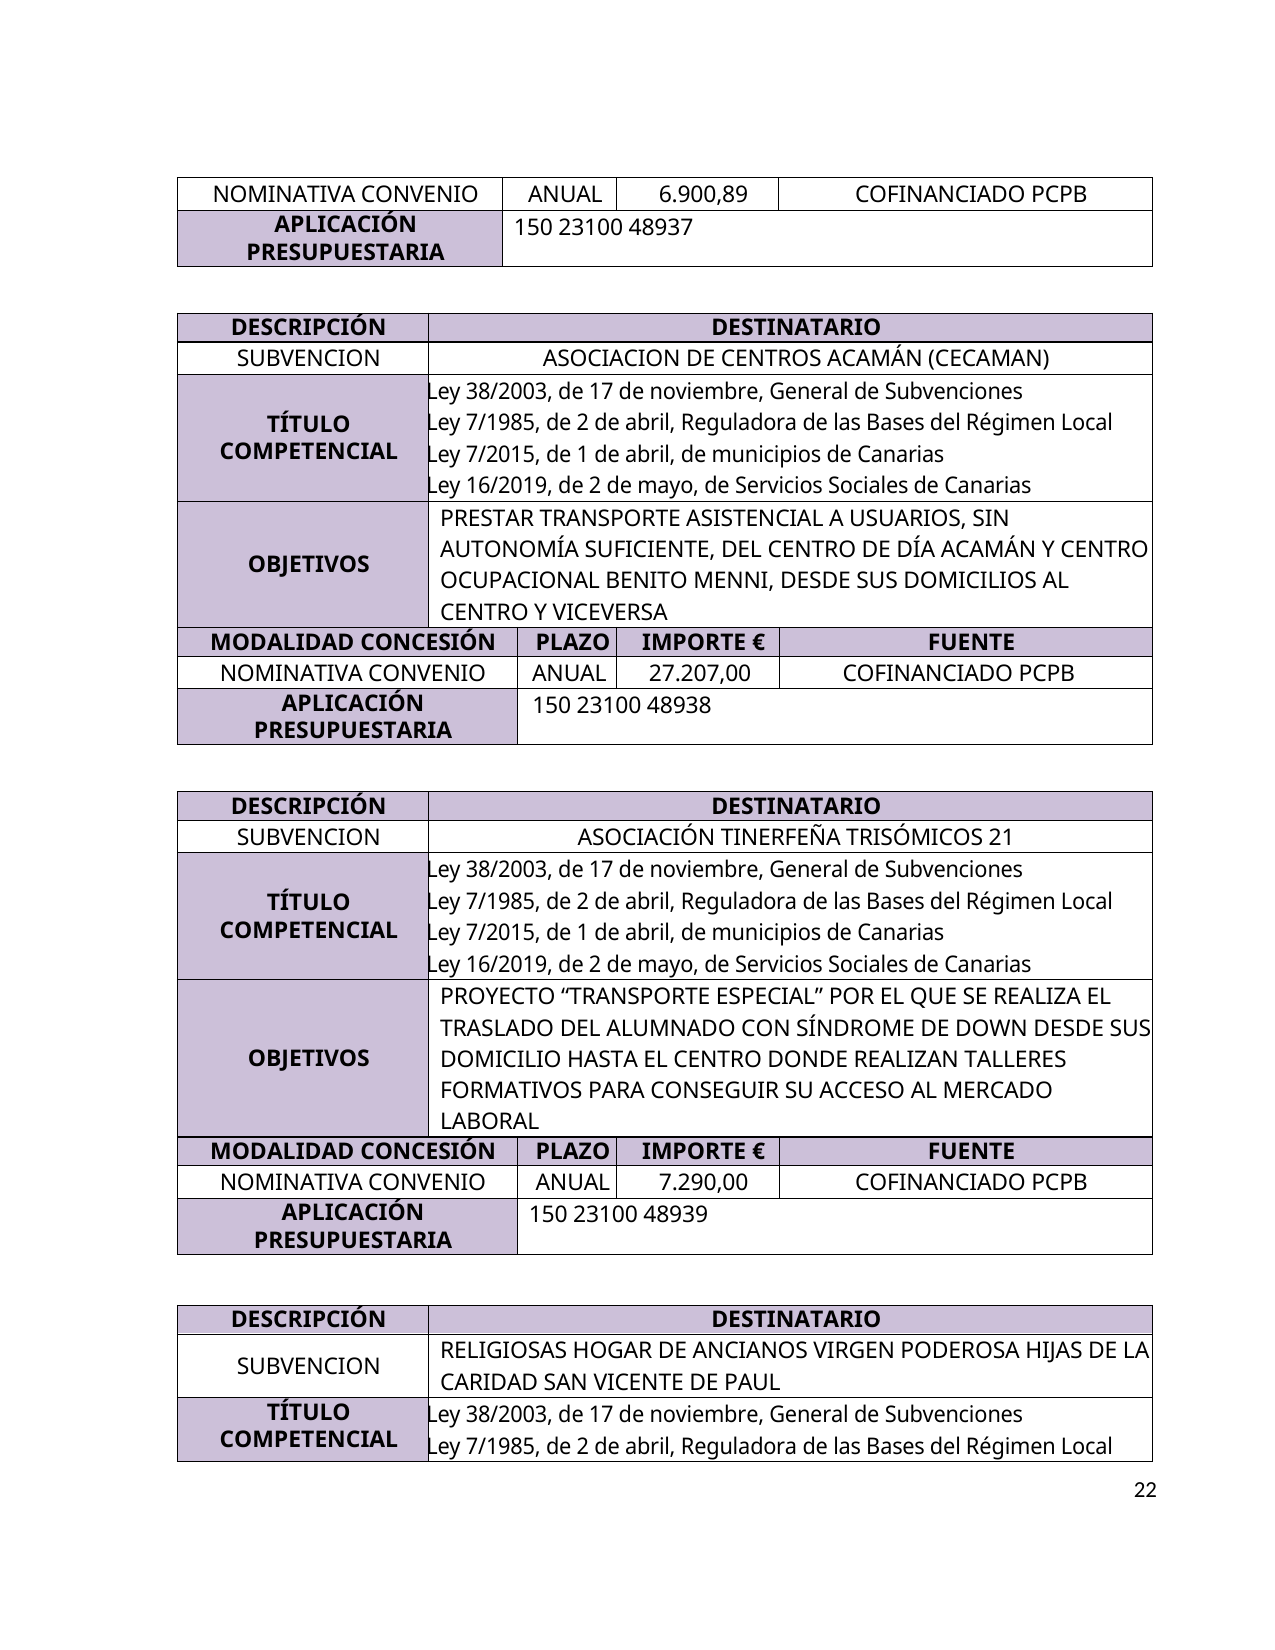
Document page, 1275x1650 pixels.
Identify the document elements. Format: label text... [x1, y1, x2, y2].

table_cell FUENTE [780, 628, 1152, 656]
table_cell COFINANCIADO PCPB [780, 657, 1152, 688]
table_cell PLAZO [518, 628, 616, 656]
table_cell ANUAL [503, 178, 616, 209]
table_cell OBJETIVOS [178, 980, 428, 1136]
table_cell 7.290,00 [617, 1166, 779, 1197]
table_cell TÍTULO COMPETENCIAL [178, 853, 428, 979]
table_cell TÍTULO COMPETENCIAL [178, 1398, 428, 1461]
table_cell NOMINATIVA CONVENIO [178, 657, 517, 688]
table_cell 27.207,00 [617, 657, 779, 688]
table_header DESTINATARIO [429, 792, 1152, 820]
table_cell TÍTULO COMPETENCIAL [178, 375, 428, 501]
table_cell 150 23100 48937 [503, 211, 1152, 266]
table_cell FUENTE [780, 1138, 1152, 1165]
table_cell APLICACIÓN PRESUPUESTARIA [178, 689, 517, 744]
table_cell Ley 38/2003, de 17 de noviembre, General de Subvenciones Ley 7/1985, de 2 de abril, Reguladora de las Bases del Régimen Local [429, 1398, 1152, 1461]
table_cell COFINANCIADO PCPB [779, 178, 1152, 209]
table_cell OBJETIVOS [178, 502, 428, 627]
table_cell MODALIDAD CONCESIÓN [178, 628, 517, 656]
table_cell ANUAL [518, 1166, 616, 1197]
table_header DESTINATARIO [429, 1306, 1152, 1333]
table_cell APLICACIÓN PRESUPUESTARIA [178, 1199, 517, 1254]
table_header DESCRIPCIÓN [178, 314, 428, 341]
table_cell PROYECTO “TRANSPORTE ESPECIAL” POR EL QUE SE REALIZA EL TRASLADO DEL ALUMNADO CON SÍNDROME DE DOWN DESDE SUS DOMICILIO HASTA EL CENTRO DONDE REALIZAN TALLERES FORMATIVOS PARA CONSEGUIR SU ACCESO AL MERCADO LABORAL [429, 980, 1152, 1136]
table_cell 150 23100 48938 [518, 689, 1152, 744]
table_cell ASOCIACIÓN TINERFEÑA TRISÓMICOS 21 [429, 821, 1152, 852]
table_cell COFINANCIADO PCPB [780, 1166, 1152, 1197]
table_cell Ley 38/2003, de 17 de noviembre, General de Subvenciones Ley 7/1985, de 2 de abril, Reguladora de las Bases del Régimen Local Ley 7/2015, de 1 de abril, de municipios de Canarias Ley 16/2019, de 2 de mayo, de Servicios Sociales de Canarias [429, 853, 1152, 979]
table_cell MODALIDAD CONCESIÓN [178, 1138, 517, 1165]
table_header DESCRIPCIÓN [178, 1306, 428, 1333]
table_cell PLAZO [518, 1138, 616, 1165]
table_cell NOMINATIVA CONVENIO [178, 1166, 517, 1197]
table_cell 6.900,89 [617, 178, 778, 209]
table_cell IMPORTE € [617, 1138, 779, 1165]
table_cell 150 23100 48939 [518, 1199, 1152, 1254]
table_cell SUBVENCION [178, 343, 428, 374]
table_cell ASOCIACION DE CENTROS ACAMÁN (CECAMAN) [429, 343, 1152, 374]
table_header DESTINATARIO [429, 314, 1152, 341]
table_cell PRESTAR TRANSPORTE ASISTENCIAL A USUARIOS, SIN AUTONOMÍA SUFICIENTE, DEL CENTRO DE DÍA ACAMÁN Y CENTRO OCUPACIONAL BENITO MENNI, DESDE SUS DOMICILIOS AL CENTRO Y VICEVERSA [429, 502, 1152, 627]
table_cell NOMINATIVA CONVENIO [178, 178, 502, 209]
table_cell SUBVENCION [178, 1335, 428, 1397]
table_header DESCRIPCIÓN [178, 792, 428, 820]
table_cell Ley 38/2003, de 17 de noviembre, General de Subvenciones Ley 7/1985, de 2 de abril, Reguladora de las Bases del Régimen Local Ley 7/2015, de 1 de abril, de municipios de Canarias Ley 16/2019, de 2 de mayo, de Servicios Sociales de Canarias [429, 375, 1152, 501]
table_cell IMPORTE € [617, 628, 779, 656]
table_cell ANUAL [518, 657, 616, 688]
table_cell APLICACIÓN PRESUPUESTARIA [178, 211, 502, 266]
table_cell SUBVENCION [178, 821, 428, 852]
table_cell RELIGIOSAS HOGAR DE ANCIANOS VIRGEN PODEROSA HIJAS DE LA CARIDAD SAN VICENTE DE PAUL [429, 1335, 1152, 1397]
